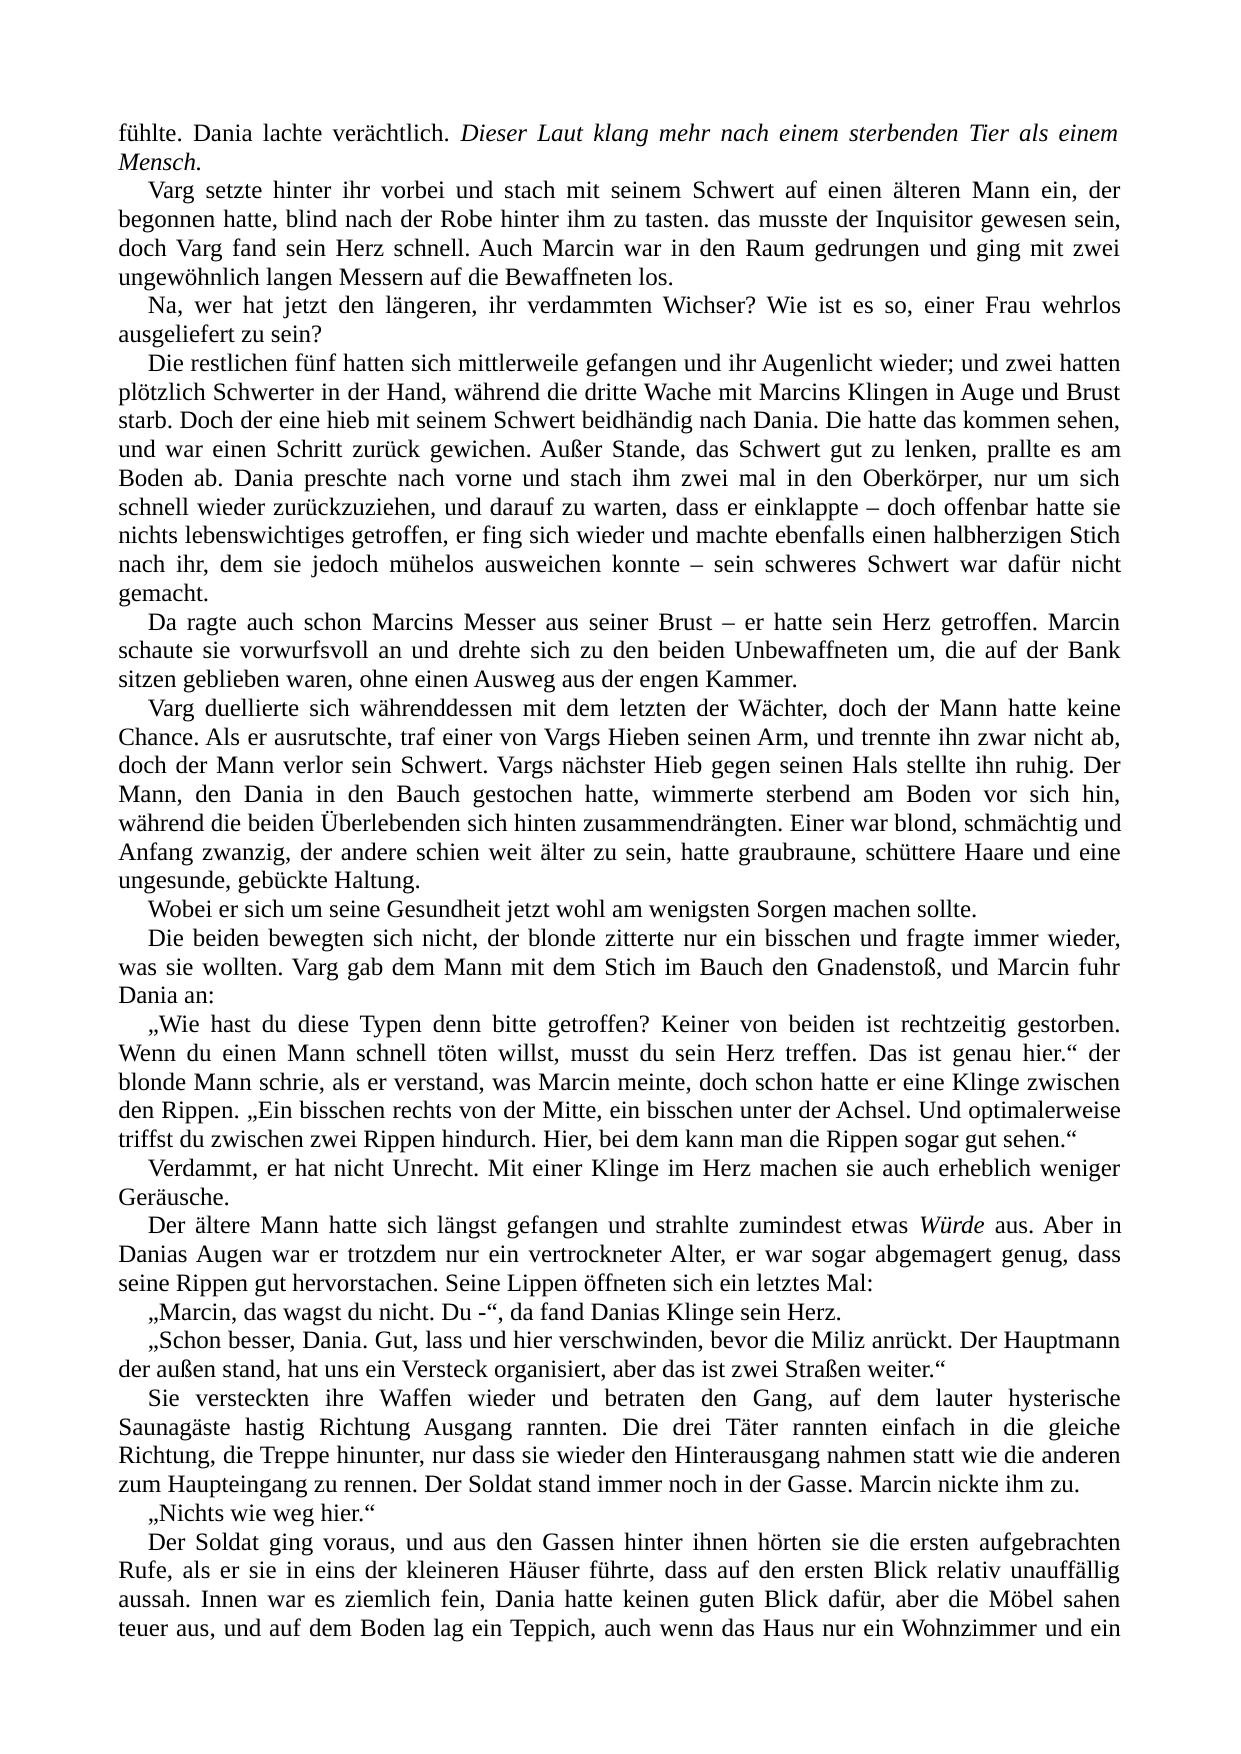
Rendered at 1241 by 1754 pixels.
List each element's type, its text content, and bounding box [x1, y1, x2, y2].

text „Nichts wie weg hier.“ [118, 1498, 1122, 1527]
text Verdammt, er hat nicht Unrecht. Mit einer Klinge im Herz machen sie auch erheblich weniger Geräusche. [118, 1153, 1122, 1211]
text Sie versteckten ihre Waffen wieder und betraten den Gang, auf dem lauter hysterische Saunagäste hastig Richtung Ausgang rannten. Die drei Täter rannten einfach in die gleiche Richtung, die Treppe hinunter, nur dass sie wieder den Hinterausgang nahmen statt wie die anderen zum Haupteingang zu rennen. Der Soldat stand immer noch in der Gasse. Marcin nickte ihm zu. [118, 1383, 1122, 1498]
text fühlte. Dania lachte verächtlich. Dieser Laut klang mehr nach einem sterbenden Tier als einem Mensch. [118, 118, 1122, 176]
text Na, wer hat jetzt den längeren, ihr verdammten Wichser? Wie ist es so, einer Frau wehrlos ausgeliefert zu sein? [118, 291, 1122, 348]
text „Schon besser, Dania. Gut, lass und hier verschwinden, bevor die Miliz anrückt. Der Hauptmann der außen stand, hat uns ein Versteck organisiert, aber das ist zwei Straßen weiter.“ [118, 1326, 1122, 1383]
text Die restlichen fünf hatten sich mittlerweile gefangen und ihr Augenlicht wieder; und zwei hatten plötzlich Schwerter in der Hand, während die dritte Wache mit Marcins Klingen in Auge und Brust starb. Doch der eine hieb mit seinem Schwert beidhändig nach Dania. Die hatte das kommen sehen, und war einen Schritt zurück gewichen. Außer Stande, das Schwert gut zu lenken, prallte es am Boden ab. Dania preschte nach vorne und stach ihm zwei mal in den Oberkörper, nur um sich schnell wieder zurückzuziehen, und darauf zu warten, dass er einklappte – doch offenbar hatte sie nichts lebenswichtiges getroffen, er fing sich wieder und machte ebenfalls einen halbherzigen Stich nach ihr, dem sie jedoch mühelos ausweichen konnte – sein schweres Schwert war dafür nicht gemacht. [118, 348, 1122, 607]
text „Marcin, das wagst du nicht. Du -“, da fand Danias Klinge sein Herz. [118, 1297, 1122, 1326]
text Der ältere Mann hatte sich längst gefangen und strahlte zumindest etwas Würde aus. Aber in Danias Augen war er trotzdem nur ein vertrockneter Alter, er war sogar abgemagert genug, dass seine Rippen gut hervorstachen. Seine Lippen öffneten sich ein letztes Mal: [118, 1211, 1122, 1297]
text Der Soldat ging voraus, und aus den Gassen hinter ihnen hörten sie die ersten aufgebrachten Rufe, als er sie in eins der kleineren Häuser führte, dass auf den ersten Blick relativ unauffällig aussah. Innen war es ziemlich fein, Dania hatte keinen guten Blick dafür, aber die Möbel sahen teuer aus, und auf dem Boden lag ein Teppich, auch wenn das Haus nur ein Wohnzimmer und ein [118, 1527, 1122, 1642]
text Da ragte auch schon Marcins Messer aus seiner Brust – er hatte sein Herz getroffen. Marcin schaute sie vorwurfsvoll an und drehte sich zu den beiden Unbewaffneten um, die auf der Bank sitzen geblieben waren, ohne einen Ausweg aus der engen Kammer. [118, 607, 1122, 693]
text Varg duellierte sich währenddessen mit dem letzten der Wächter, doch der Mann hatte keine Chance. Als er ausrutschte, traf einer von Vargs Hieben seinen Arm, und trennte ihn zwar nicht ab, doch der Mann verlor sein Schwert. Vargs nächster Hieb gegen seinen Hals stellte ihn ruhig. Der Mann, den Dania in den Bauch gestochen hatte, wimmerte sterbend am Boden vor sich hin, während die beiden Überlebenden sich hinten zusammendrängten. Einer war blond, schmächtig und Anfang zwanzig, der andere schien weit älter zu sein, hatte graubraune, schüttere Haare und eine ungesunde, gebückte Haltung. [118, 693, 1122, 894]
text Wobei er sich um seine Gesundheit jetzt wohl am wenigsten Sorgen machen sollte. [118, 894, 1122, 923]
text Die beiden bewegten sich nicht, der blonde zitterte nur ein bisschen und fragte immer wieder, was sie wollten. Varg gab dem Mann mit dem Stich im Bauch den Gnadenstoß, und Marcin fuhr Dania an: [118, 923, 1122, 1009]
text Varg setzte hinter ihr vorbei und stach mit seinem Schwert auf einen älteren Mann ein, der begonnen hatte, blind nach der Robe hinter ihm zu tasten. das musste der Inquisitor gewesen sein, doch Varg fand sein Herz schnell. Auch Marcin war in den Raum gedrungen und ging mit zwei ungewöhnlich langen Messern auf die Bewaffneten los. [118, 176, 1122, 291]
text „Wie hast du diese Typen denn bitte getroffen? Keiner von beiden ist rechtzeitig gestorben. Wenn du einen Mann schnell töten willst, musst du sein Herz treffen. Das ist genau hier.“ der blonde Mann schrie, als er verstand, was Marcin meinte, doch schon hatte er eine Klinge zwischen den Rippen. „Ein bisschen rechts von der Mitte, ein bisschen unter der Achsel. Und optimalerweise triffst du zwischen zwei Rippen hindurch. Hier, bei dem kann man die Rippen sogar gut sehen.“ [118, 1009, 1122, 1153]
